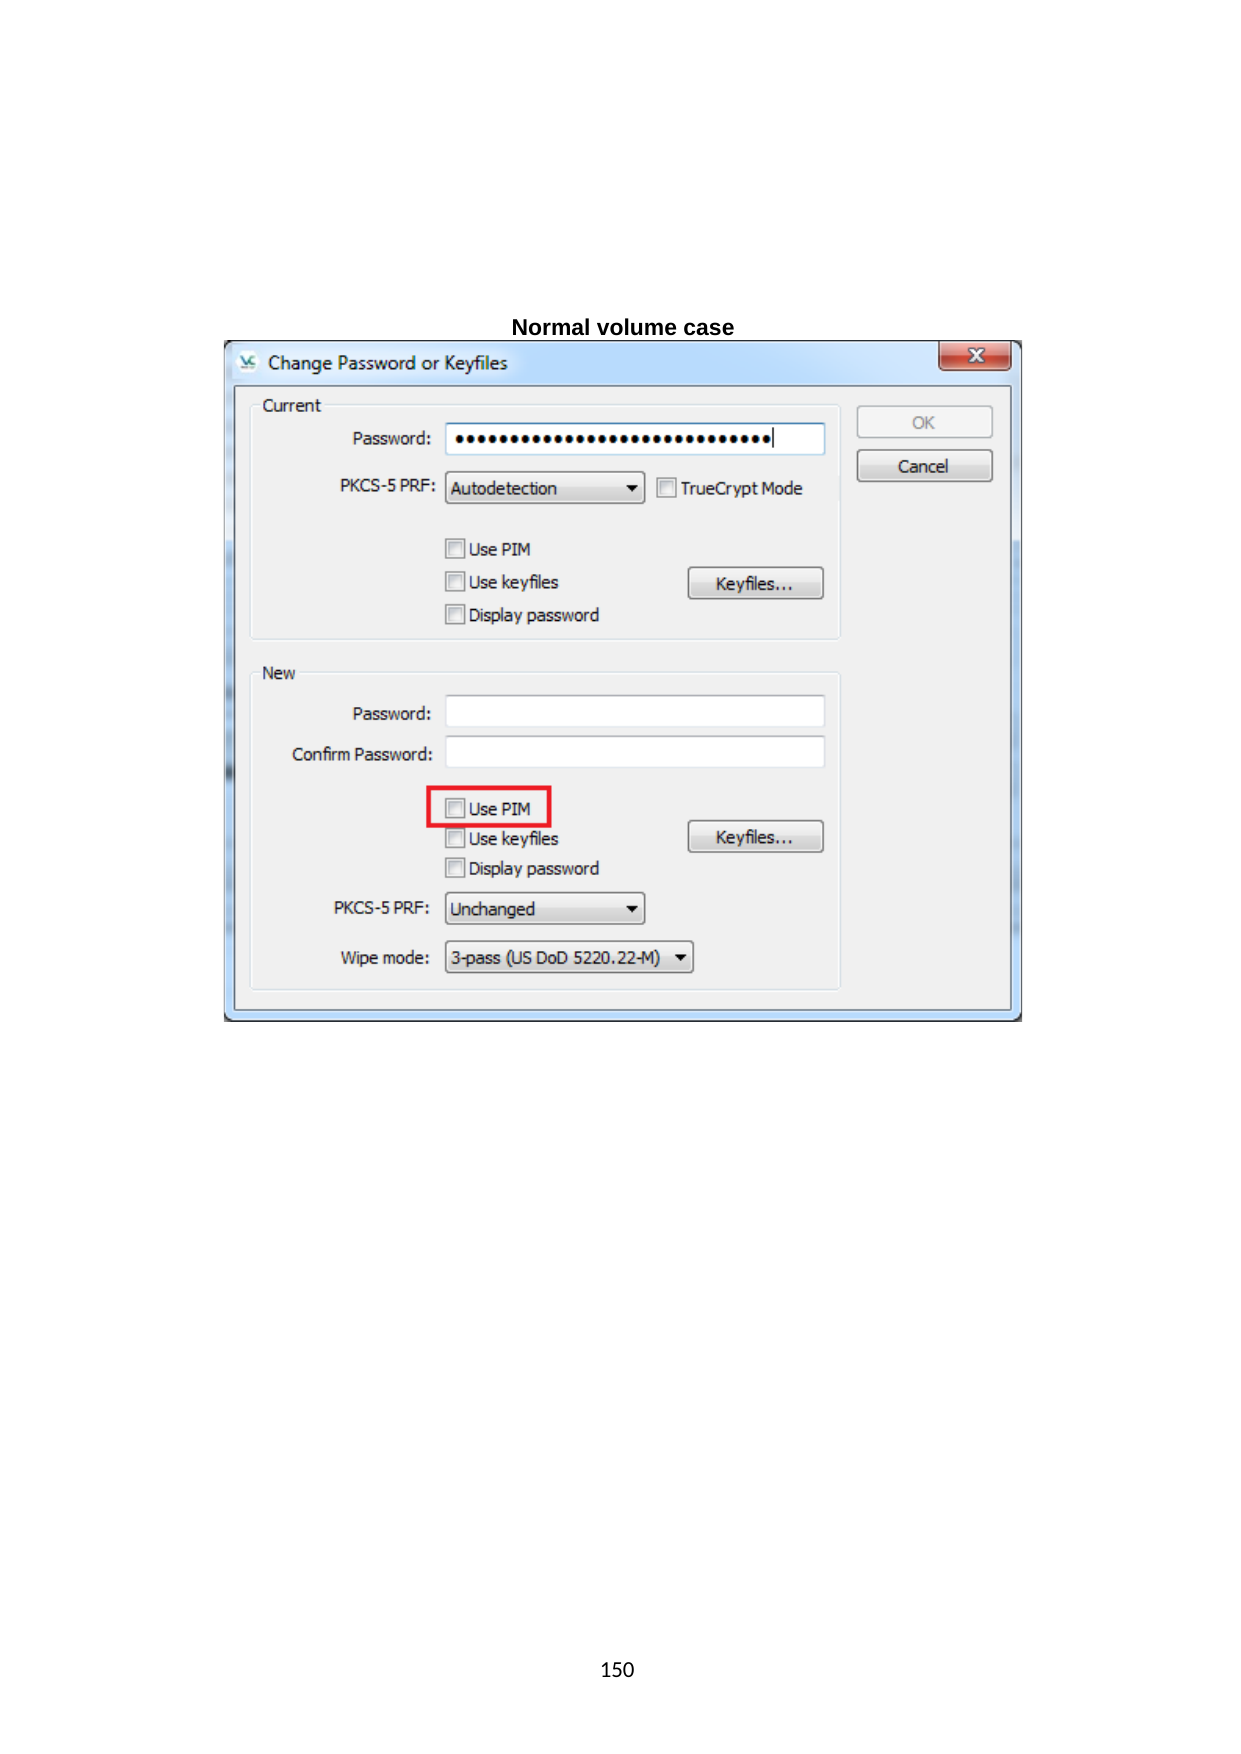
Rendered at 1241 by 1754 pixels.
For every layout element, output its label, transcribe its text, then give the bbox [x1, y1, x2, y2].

picture [223, 340, 1023, 1022]
subtitle Normal volume case [118, 314, 1128, 341]
